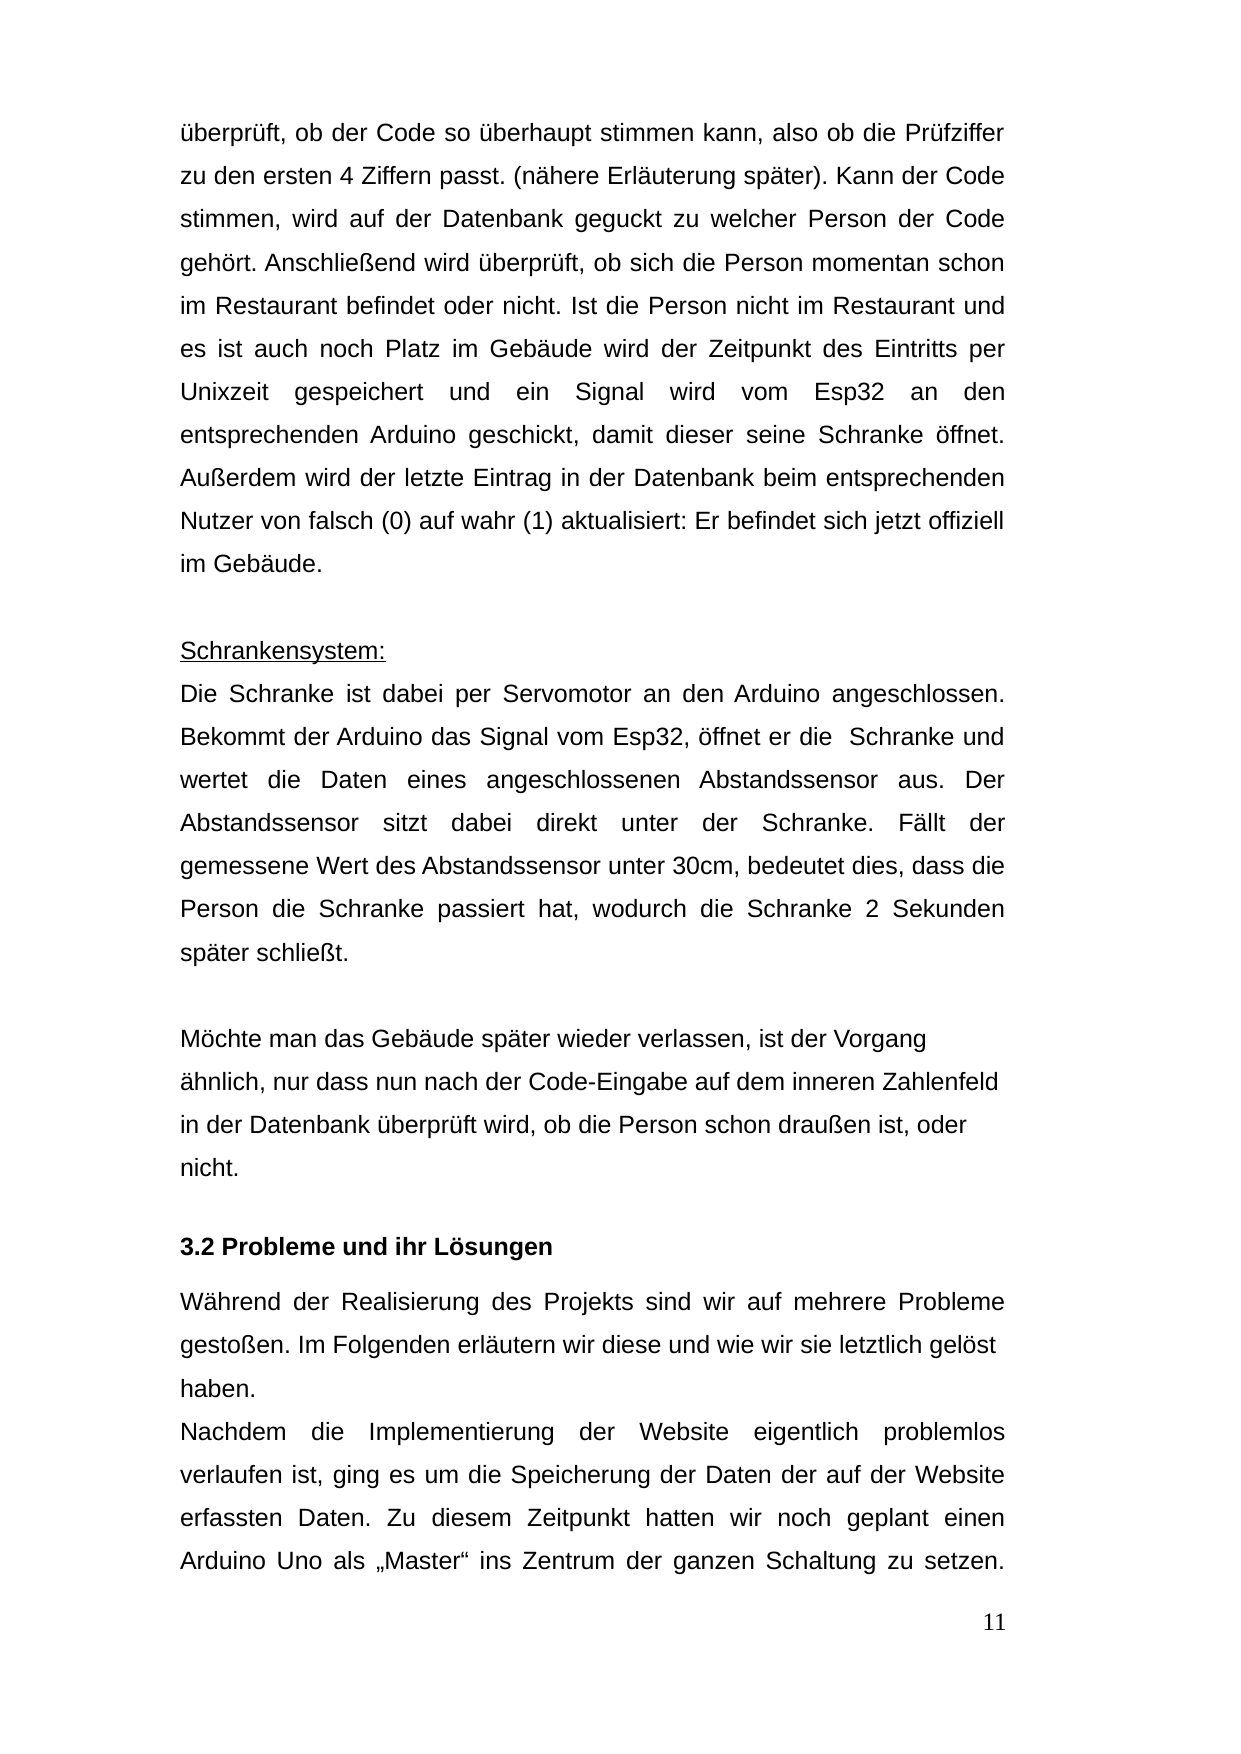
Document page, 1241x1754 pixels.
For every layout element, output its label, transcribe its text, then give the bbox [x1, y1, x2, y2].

text Möchte man das Gebäude später wieder verlassen, ist der Vorgang ähnlich, nur dass nun nach der Code-Eingabe auf dem inneren Zahlenfeld in der Datenbank überprüft wird, ob die Person schon draußen ist, oder nicht. [180, 1024, 1006, 1182]
text Während der Realisierung des Projekts sind wir auf mehrere Probleme gestoßen. Im Folgenden erläutern wir diese und wie wir sie letztlich gelöst [180, 1287, 1006, 1359]
text überprüft, ob der Code so überhaupt stimmen kann, also ob die Prüfziffer zu den ersten 4 Ziffern passt. (nähere Erläuterung später). Kann der Code stimmen, wird auf der Datenbank geguckt zu welcher Person der Code gehört. Anschließend wird überprüft, ob sich die Person momentan schon im Restaurant befindet oder nicht. Ist die Person nicht im Restaurant und es ist auch noch Platz im Gebäude wird der Zeitpunkt des Eintritts per Unixzeit gespeichert und ein Signal wird vom Esp32 an den entsprechenden Arduino geschickt, damit dieser seine Schranke öffnet. Außerdem wird der letzte Eintrag in der Datenbank beim entsprechenden Nutzer von falsch (0) auf wahr (1) aktualisiert: Er befindet sich jetzt offiziell im Gebäude. [180, 118, 1006, 578]
text Die Schranke ist dabei per Servomotor an den Arduino angeschlossen. Bekommt der Arduino das Signal vom Esp32, öffnet er die Schranke und wertet die Daten eines angeschlossenen Abstandssensor aus. Der Abstandssensor sitzt dabei direkt unter der Schranke. Fällt der gemessene Wert des Abstandssensor unter 30cm, bedeutet dies, dass die Person die Schranke passiert hat, wodurch die Schranke 2 Sekunden später schließt. [180, 679, 1006, 966]
text haben. [180, 1373, 1006, 1402]
subtitle 3.2 Probleme und ihr Lösungen [180, 1232, 1006, 1260]
text Nachdem die Implementierung der Website eigentlich problemlos verlaufen ist, ging es um die Speicherung der Daten der auf der Website erfassten Daten. Zu diesem Zeitpunkt hatten wir noch geplant einen Arduino Uno als „Master“ ins Zentrum der ganzen Schaltung zu setzen. [180, 1417, 1006, 1575]
text Schrankensystem: [180, 636, 1006, 664]
